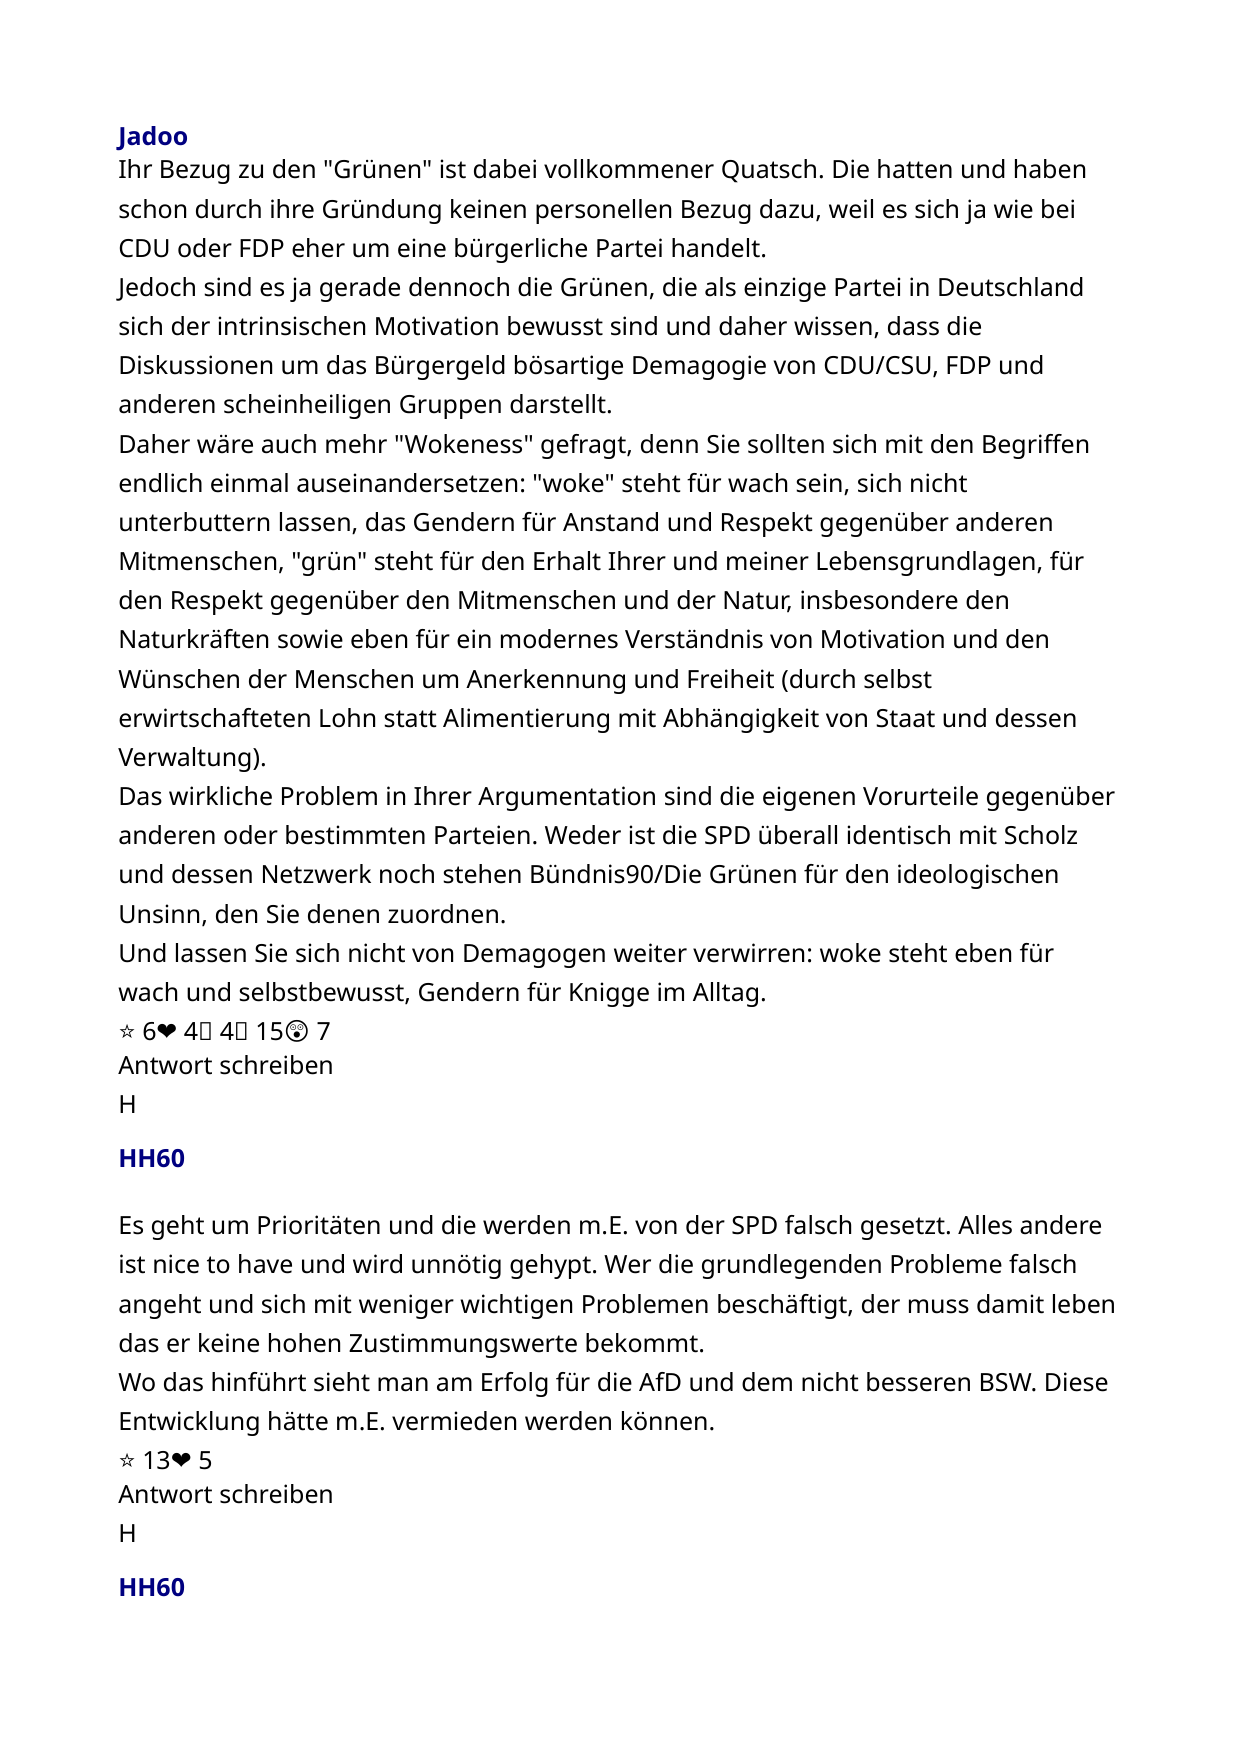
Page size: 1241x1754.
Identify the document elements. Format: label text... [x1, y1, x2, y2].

text Jedoch sind es ja gerade dennoch die Grünen, die als einzige Partei in Deutschland sich der intrinsischen Motivation bewusst sind und daher wissen, dass die Diskussionen um das Bürgergeld bösartige Demagogie von CDU/CSU, FDP und anderen scheinheiligen Gruppen darstellt. [118, 270, 1122, 421]
text Wo das hinführt sieht man am Erfolg für die AfD und dem nicht besseren BSW. Diese Entwicklung hätte m.E. vermieden werden können. [118, 1364, 1122, 1438]
text ⭐️ 6❤️ 4🙁 4🤨 15😲 7 [118, 1014, 1122, 1048]
subtitle Jadoo [118, 118, 1122, 152]
text ⭐️ 13❤️ 5 [118, 1443, 1122, 1477]
text Antwort schreiben [118, 1477, 1122, 1511]
text Es geht um Prioritäten und die werden m.E. von der SPD falsch gesetzt. Alles andere ist nice to have und wird unnötig gehypt. Wer die grundlegenden Probleme falsch angeht und sich mit weniger wichtigen Problemen beschäftigt, der muss damit leben das er keine hohen Zustimmungswerte bekommt. [118, 1208, 1122, 1359]
text Das wirkliche Problem in Ihrer Argumentation sind die eigenen Vorurteile gegenüber anderen oder bestimmten Parteien. Weder ist die SPD überall identisch mit Scholz und dessen Netzwerk noch stehen Bündnis90/Die Grünen für den ideologischen Unsinn, den Sie denen zuordnen. [118, 779, 1122, 930]
text Ihr Bezug zu den "Grünen" ist dabei vollkommener Quatsch. Die hatten und haben schon durch ihre Gründung keinen personellen Bezug dazu, weil es sich ja wie bei CDU oder FDP eher um eine bürgerliche Partei handelt. [118, 152, 1122, 264]
text Und lassen Sie sich nicht von Demagogen weiter verwirren: woke steht eben für wach und selbstbewusst, Gendern für Knigge im Alltag. [118, 936, 1122, 1009]
text Antwort schreiben [118, 1048, 1122, 1082]
subtitle HH60 [118, 1570, 1122, 1604]
text Daher wäre auch mehr "Wokeness" gefragt, denn Sie sollten sich mit den Begriffen endlich einmal auseinandersetzen: "woke" steht für wach sein, sich nicht unterbuttern lassen, das Gendern für Anstand und Respekt gegenüber anderen Mitmenschen, "grün" steht für den Erhalt Ihrer und meiner Lebensgrundlagen, für den Respekt gegenüber den Mitmenschen und der Natur, insbesondere den Naturkräften sowie eben für ein modernes Verständnis von Motivation und den Wünschen der Menschen um Anerkennung und Freiheit (durch selbst erwirtschafteten Lohn statt Alimentierung mit Abhängigkeit von Staat und dessen Verwaltung). [118, 426, 1122, 774]
text H [118, 1516, 1122, 1550]
subtitle HH60 [118, 1141, 1122, 1175]
text H [118, 1087, 1122, 1121]
